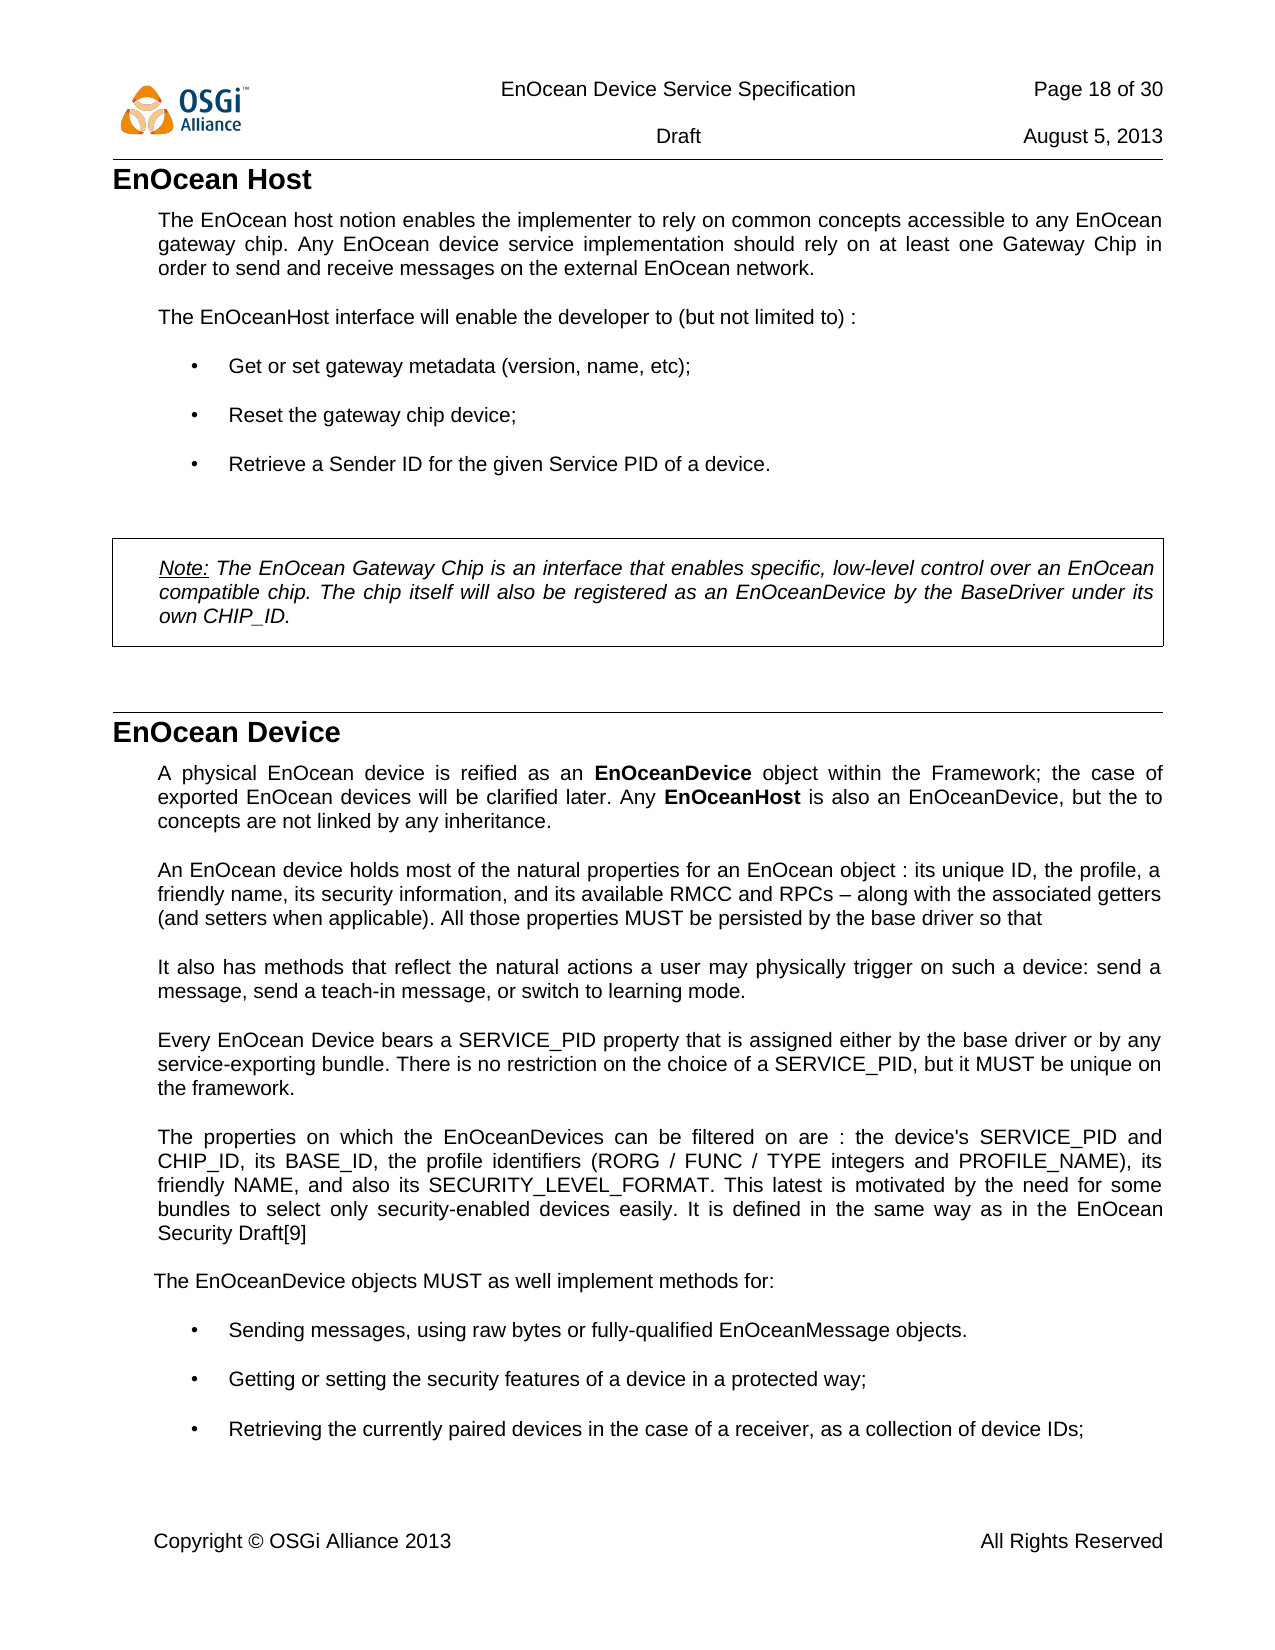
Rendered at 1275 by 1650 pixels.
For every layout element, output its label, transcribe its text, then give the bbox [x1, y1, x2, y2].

text A physical EnOcean device is reified as an EnOceanDevice object within the Framework; the case of exported EnOcean devices will be clarified later. Any EnOceanHost is also an EnOceanDevice, but the to concepts are not linked by any inheritance. [157, 761, 1163, 833]
list Retrieving the currently paired devices in the case of a receiver, as a collection of device IDs; [191, 1416, 1163, 1440]
text Every EnOcean Device bears a SERVICE_PID property that is assigned either by the base driver or by any service-exporting bundle. There is no restriction on the choice of a SERVICE_PID, but it MUST be unique on the framework. [157, 1028, 1163, 1099]
table_header Note: The EnOcean Gateway Chip is an interface that enables specific, low-level control over an EnOcean compatible chip. The chip itself will also be registered as an EnOceanDevice by the BaseDriver under its own CHIP_ID. [113, 539, 1163, 646]
text The EnOceanHost interface will enable the developer to (but not limited to) : [158, 305, 1163, 329]
text The EnOceanDevice objects MUST as well implement methods for: [153, 1269, 1163, 1293]
list Retrieve a Sender ID for the given Service PID of a device. [191, 452, 1163, 476]
list Getting or setting the security features of a device in a protected way; [191, 1367, 1163, 1391]
list Sending messages, using raw bytes or fully-qualified EnOceanMessage objects. [191, 1318, 1163, 1342]
list Reset the gateway chip device; [191, 403, 1163, 427]
text It also has methods that reflect the natural actions a user may physically trigger on such a device: send a message, send a teach-in message, or switch to learning mode. [157, 955, 1163, 1003]
picture [113, 78, 257, 142]
subtitle EnOcean Device [112, 713, 1163, 748]
subtitle EnOcean Host [112, 160, 1163, 196]
text The properties on which the EnOceanDevices can be filtered on are : the device's SERVICE_PID and CHIP_ID, its BASE_ID, the profile identifiers (RORG / FUNC / TYPE integers and PROFILE_NAME), its friendly NAME, and also its SECURITY_LEVEL_FORMAT. This latest is motivated by the need for some bundles to select only security-enabled devices easily. It is defined in the same way as in the EnOcean Security Draft[9]. [157, 1124, 1163, 1244]
text The EnOcean host notion enables the implementer to rely on common concepts accessible to any EnOcean gateway chip. Any EnOcean device service implementation should rely on at least one Gateway Chip in order to send and receive messages on the external EnOcean network. [158, 208, 1163, 280]
list Get or set gateway metadata (version, name, etc); [191, 354, 1163, 378]
text An EnOcean device holds most of the natural properties for an EnOcean object : its unique ID, the profile, a friendly name, its security information, and its available RMCC and RPCs – along with the associated getters (and setters when applicable). All those properties MUST be persisted by the base driver so that [157, 858, 1163, 930]
